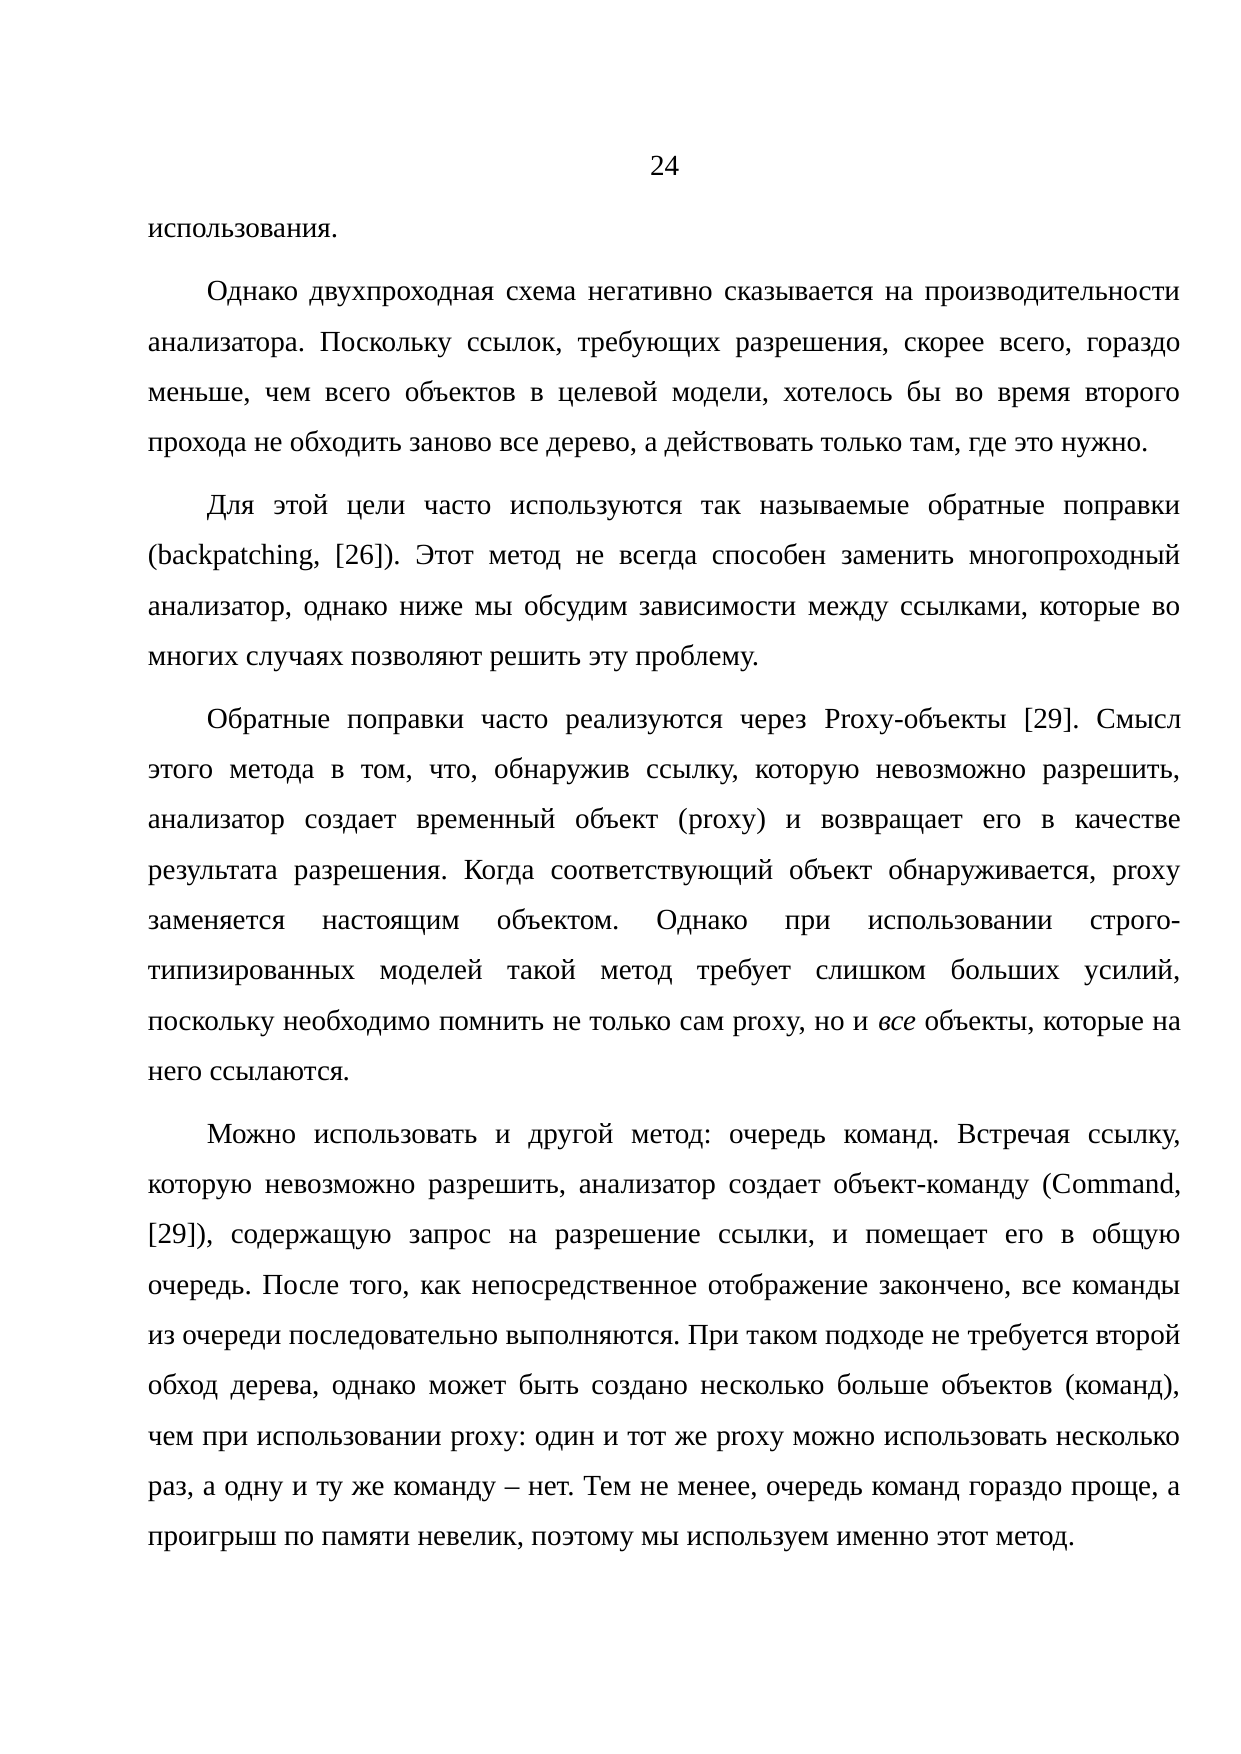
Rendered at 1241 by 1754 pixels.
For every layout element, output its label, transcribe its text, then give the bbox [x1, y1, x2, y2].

text Обратные поправки часто реализуются через Proxy-объекты [29]. Смысл этого метода в том, что, обнаружив ссылку, которую невозможно разрешить, анализатор создает временный объект (proxy) и возвращает его в качестве результата разрешения. Когда соответствующий объект обнаруживается, proxy заменяется настоящим объектом. Однако при использовании строго-типизированных моделей такой метод требует слишком больших усилий, поскольку необходимо помнить не только сам proxy, но и все объекты, которые на него ссылаются. [148, 701, 1181, 1087]
text Однако двухпроходная схема негативно сказывается на производительности анализатора. Поскольку ссылок, требующих разрешения, скорее всего, гораздо меньше, чем всего объектов в целевой модели, хотелось бы во время второго прохода не обходить заново все дерево, а действовать только там, где это нужно. [148, 273, 1181, 458]
text Для этой цели часто используются так называемые обратные поправки (backpatching, [26]). Этот метод не всегда способен заменить многопроходный анализатор, однако ниже мы обсудим зависимости между ссылками, которые во многих случаях позволяют решить эту проблему. [148, 487, 1181, 672]
text использования. [148, 211, 1181, 244]
text Можно использовать и другой метод: очередь команд. Встречая ссылку, которую невозможно разрешить, анализатор создает объект-команду (Command, [29]), содержащую запрос на разрешение ссылки, и помещает его в общую очередь. После того, как непосредственное отображение закончено, все команды из очереди последовательно выполняются. При таком подходе не требуется второй обход дерева, однако может быть создано несколько больше объектов (команд), чем при использовании proxy: один и тот же proxy можно использовать несколько раз, а одну и ту же команду – нет. Тем не менее, очередь команд гораздо проще, а проигрыш по памяти невелик, поэтому мы используем именно этот метод. [148, 1116, 1181, 1552]
